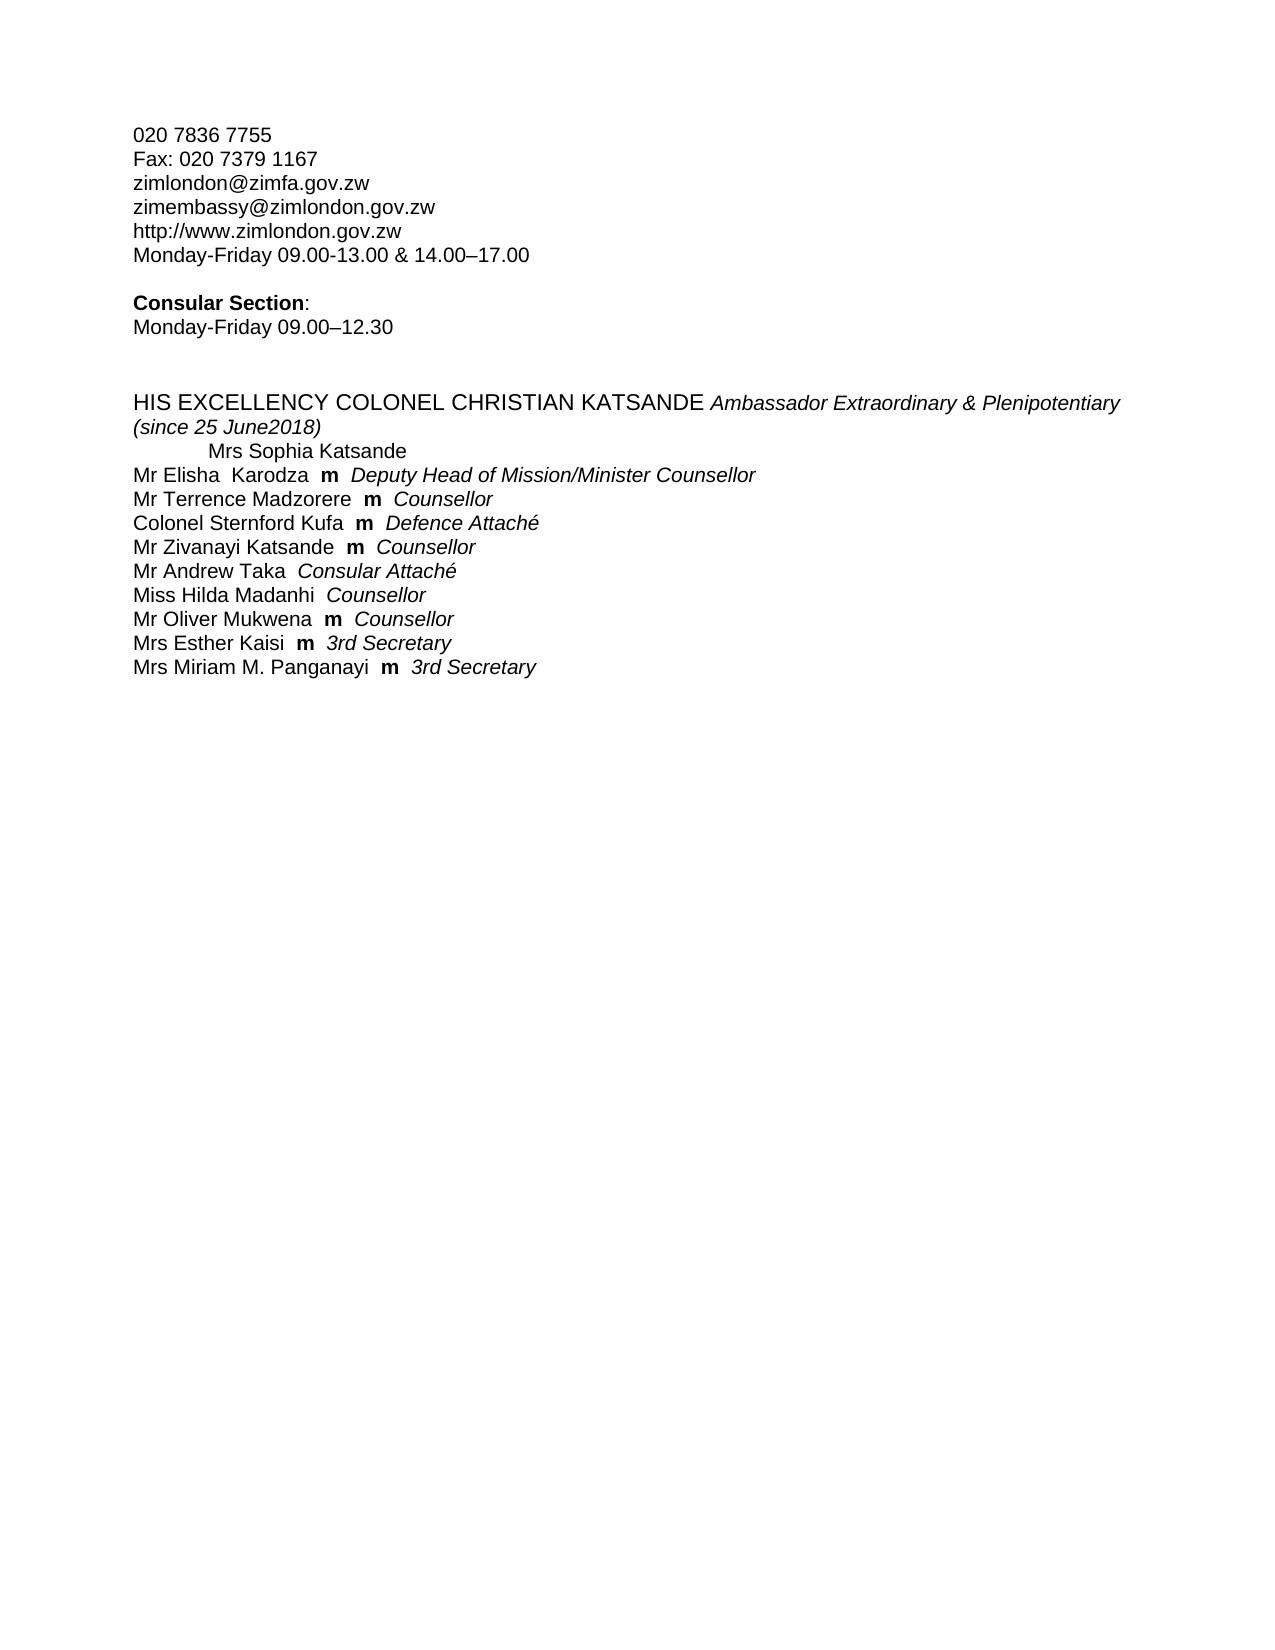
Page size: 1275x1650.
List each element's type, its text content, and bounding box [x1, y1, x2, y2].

text http://www.zimlondon.gov.zw [133, 219, 1181, 243]
text Fax: 020 7379 1167 [133, 147, 1181, 171]
text Mr Terrence Madzorere m Counsellor [133, 487, 1181, 511]
text 020 7836 7755 [133, 123, 1181, 147]
text zimlondon@zimfa.gov.zw [133, 171, 1181, 195]
text Mrs Miriam M. Panganayi m 3rd Secretary [133, 655, 1181, 679]
text Mr Oliver Mukwena m Counsellor [133, 607, 1181, 631]
text Consular Section: [133, 291, 1181, 314]
text Mr Andrew Taka Consular Attaché [133, 559, 1181, 583]
text zimembassy@zimlondon.gov.zw [133, 195, 1181, 219]
text Colonel Sternford Kufa m Defence Attaché [133, 511, 1181, 535]
text Mrs Sophia Katsande [133, 439, 1181, 463]
text Monday-Friday 09.00–12.30 [133, 314, 1181, 338]
text Mrs Esther Kaisi m 3rd Secretary [133, 631, 1181, 655]
text HIS EXCELLENCY COLONEL CHRISTIAN KATSANDE Ambassador Extraordinary & Plenipotentiary (since 25 June2018) [133, 389, 1181, 439]
text Miss Hilda Madanhi Counsellor [133, 583, 1181, 607]
text Mr Zivanayi Katsande m Counsellor [133, 535, 1181, 559]
text Monday-Friday 09.00-13.00 & 14.00–17.00 [133, 243, 1181, 267]
text Mr Elisha Karodza m Deputy Head of Mission/Minister Counsellor [133, 463, 1181, 487]
